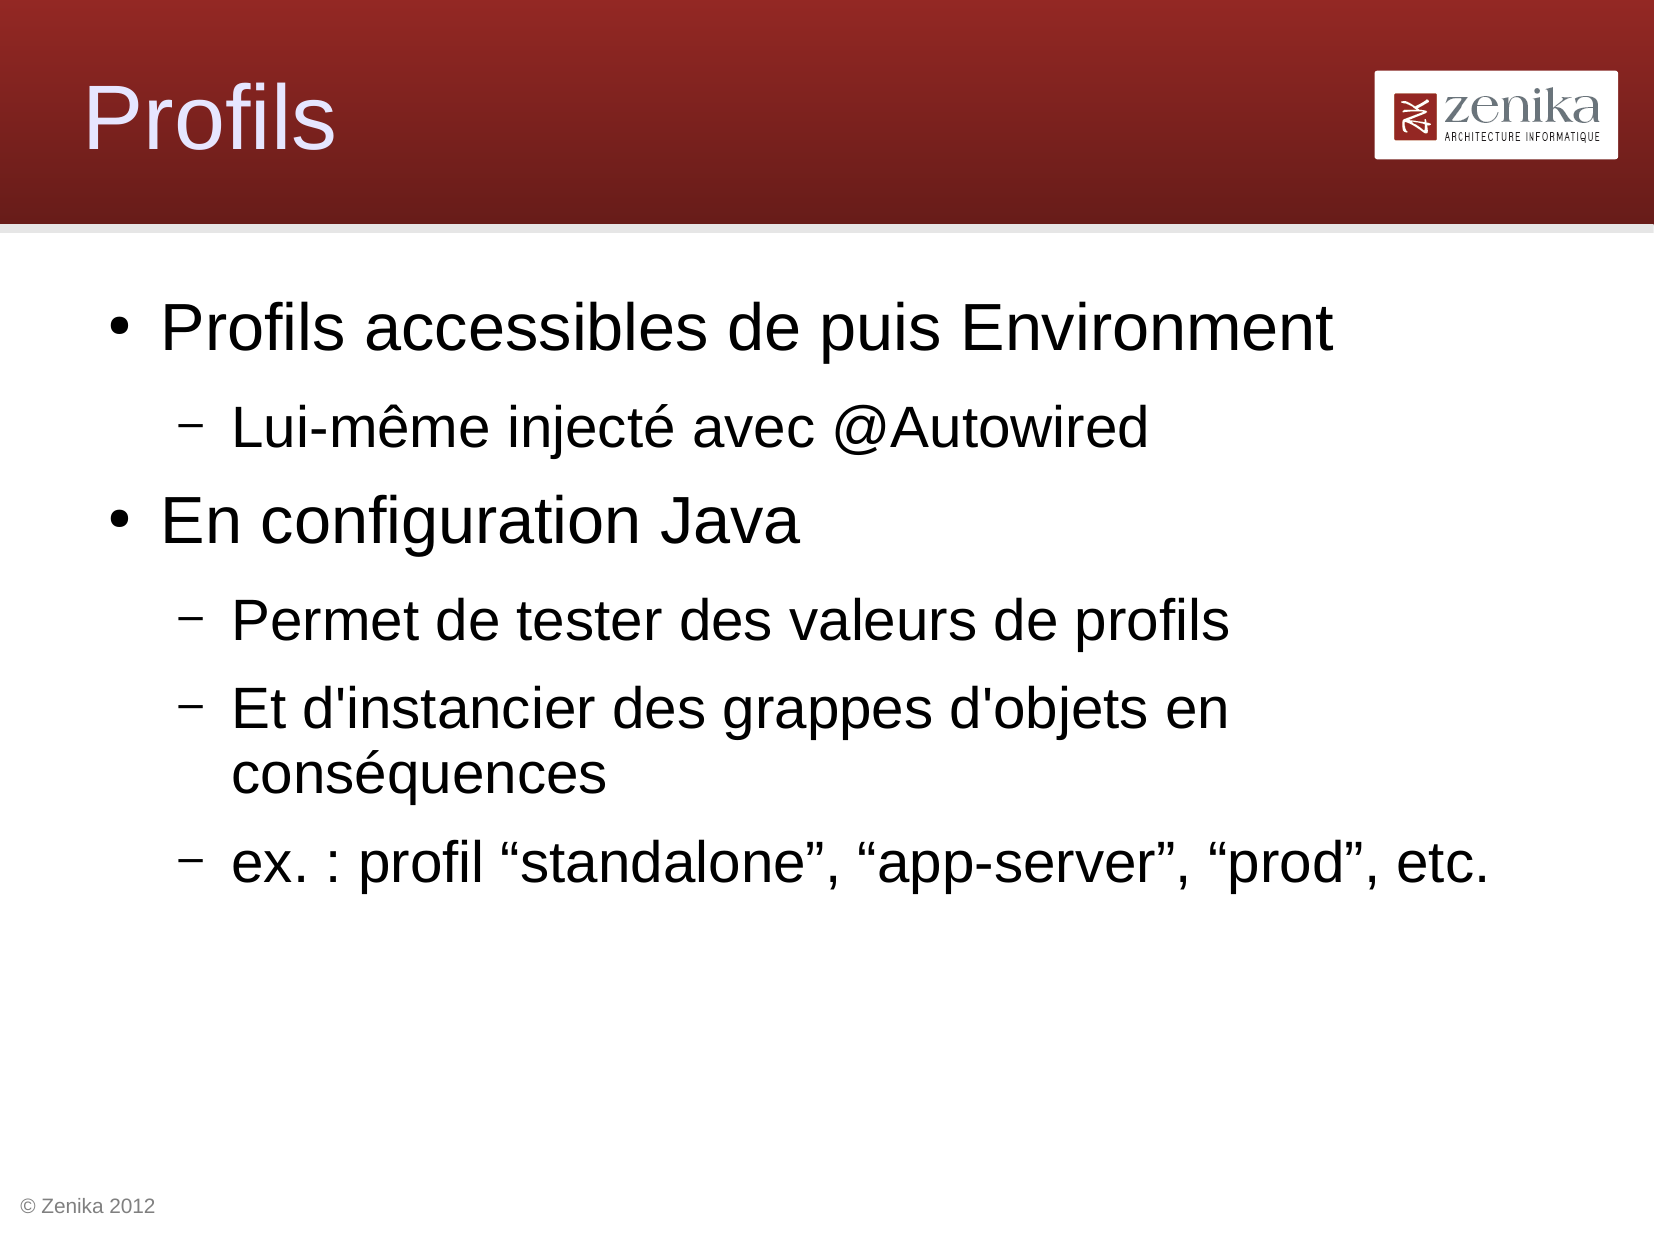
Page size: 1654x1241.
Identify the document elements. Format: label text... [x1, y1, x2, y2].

title Profils [82, 13, 1571, 222]
picture [1571, 82, 1600, 149]
list Profils accessibles de puis Environment Lui-même injecté avec @Autowired En configuration Java Permet de tester des valeurs de profils Et d'instancier des grappes d'objets en conséquences ex. : profil “standalone”, “app-server”, “prod”, etc. [90, 290, 1546, 1010]
